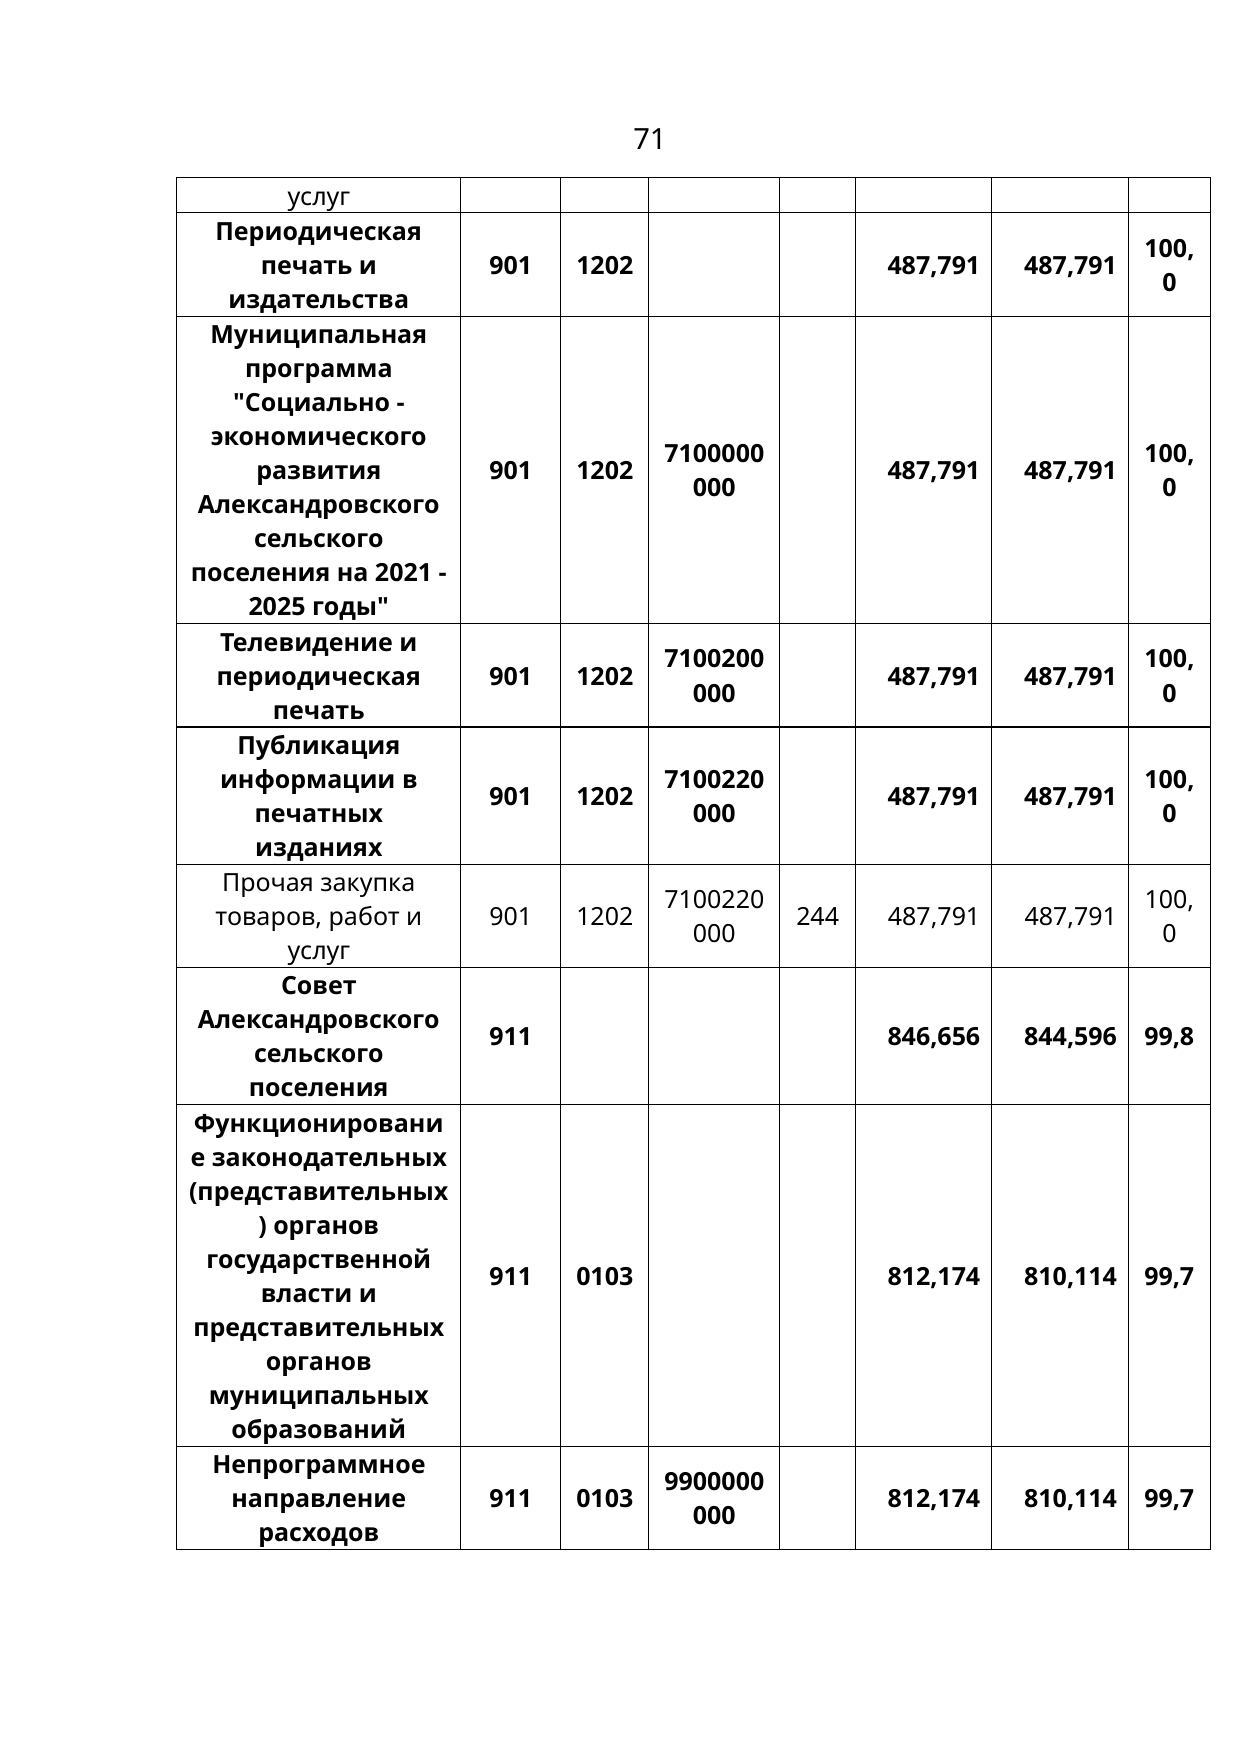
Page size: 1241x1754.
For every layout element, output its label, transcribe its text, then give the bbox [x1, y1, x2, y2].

table_cell Непрограммное направление расходов [177, 1447, 460, 1549]
table_cell [461, 178, 560, 212]
table_cell [780, 1447, 855, 1549]
table_cell 0103 [561, 1447, 648, 1549]
table_cell 487,791 [856, 317, 991, 623]
table_cell 487,791 [992, 728, 1128, 864]
table_cell 244 [780, 865, 855, 967]
table_cell [649, 1105, 779, 1446]
table_cell [649, 968, 779, 1104]
table_cell 1202 [561, 865, 648, 967]
table_cell 911 [461, 968, 560, 1104]
table_cell 911 [461, 1447, 560, 1549]
table_cell 7100220000 [649, 865, 779, 967]
table_cell [649, 213, 779, 316]
table_cell Функционирование законодательных (представительных) органов государственной власти и представительных органов муниципальных образований [177, 1105, 460, 1446]
table_cell Публикация информации в печатных изданиях [177, 728, 460, 864]
table_cell 7100220000 [649, 728, 779, 864]
table_cell 99,8 [1129, 968, 1210, 1104]
table_cell [649, 178, 779, 212]
table_cell 100,0 [1129, 317, 1210, 623]
table_cell 100,0 [1129, 865, 1210, 967]
table_cell 487,791 [856, 213, 991, 316]
table_cell 487,791 [856, 865, 991, 967]
table_cell [992, 178, 1128, 212]
table_cell 911 [461, 1105, 560, 1446]
table_cell [780, 213, 855, 316]
table_cell Совет Александровского сельского поселения [177, 968, 460, 1104]
table_cell 901 [461, 213, 560, 316]
table_cell 9900000000 [649, 1447, 779, 1549]
table_cell 901 [461, 728, 560, 864]
table_cell 901 [461, 624, 560, 726]
table_cell 1202 [561, 728, 648, 864]
table_cell Периодическая печать и издательства [177, 213, 460, 316]
table_cell 7100000000 [649, 317, 779, 623]
table_cell 100,0 [1129, 728, 1210, 864]
table_cell 487,791 [856, 624, 991, 726]
table_cell 901 [461, 317, 560, 623]
table_cell [780, 1105, 855, 1446]
table_cell [780, 968, 855, 1104]
table_cell [856, 178, 991, 212]
table_cell 1202 [561, 624, 648, 726]
table_cell 487,791 [992, 865, 1128, 967]
table_cell 1202 [561, 213, 648, 316]
table_cell 99,7 [1129, 1105, 1210, 1446]
table_cell [780, 178, 855, 212]
table_cell [1129, 178, 1210, 212]
table_cell 99,7 [1129, 1447, 1210, 1549]
table_cell 487,791 [992, 213, 1128, 316]
table_cell 7100200000 [649, 624, 779, 726]
table_cell [561, 968, 648, 1104]
table_cell 846,656 [856, 968, 991, 1104]
table_cell [780, 317, 855, 623]
table_cell 0103 [561, 1105, 648, 1446]
table_cell услуг [177, 178, 460, 212]
table_cell Прочая закупка товаров, работ и услуг [177, 865, 460, 967]
table_cell Муниципальная программа "Социально - экономического развития Александровского сельского поселения на 2021 - 2025 годы" [177, 317, 460, 623]
table_cell 810,114 [992, 1447, 1128, 1549]
table_cell 810,114 [992, 1105, 1128, 1446]
table_cell Телевидение и периодическая печать [177, 624, 460, 726]
table_cell 100,0 [1129, 624, 1210, 726]
table_cell 812,174 [856, 1447, 991, 1549]
table_cell 100,0 [1129, 213, 1210, 316]
table_cell [780, 728, 855, 864]
table_cell [561, 178, 648, 212]
table_cell 812,174 [856, 1105, 991, 1446]
table_cell [780, 624, 855, 726]
table_cell 487,791 [992, 624, 1128, 726]
table_cell 487,791 [992, 317, 1128, 623]
table_cell 844,596 [992, 968, 1128, 1104]
table_cell 1202 [561, 317, 648, 623]
table_cell 487,791 [856, 728, 991, 864]
table_cell 901 [461, 865, 560, 967]
